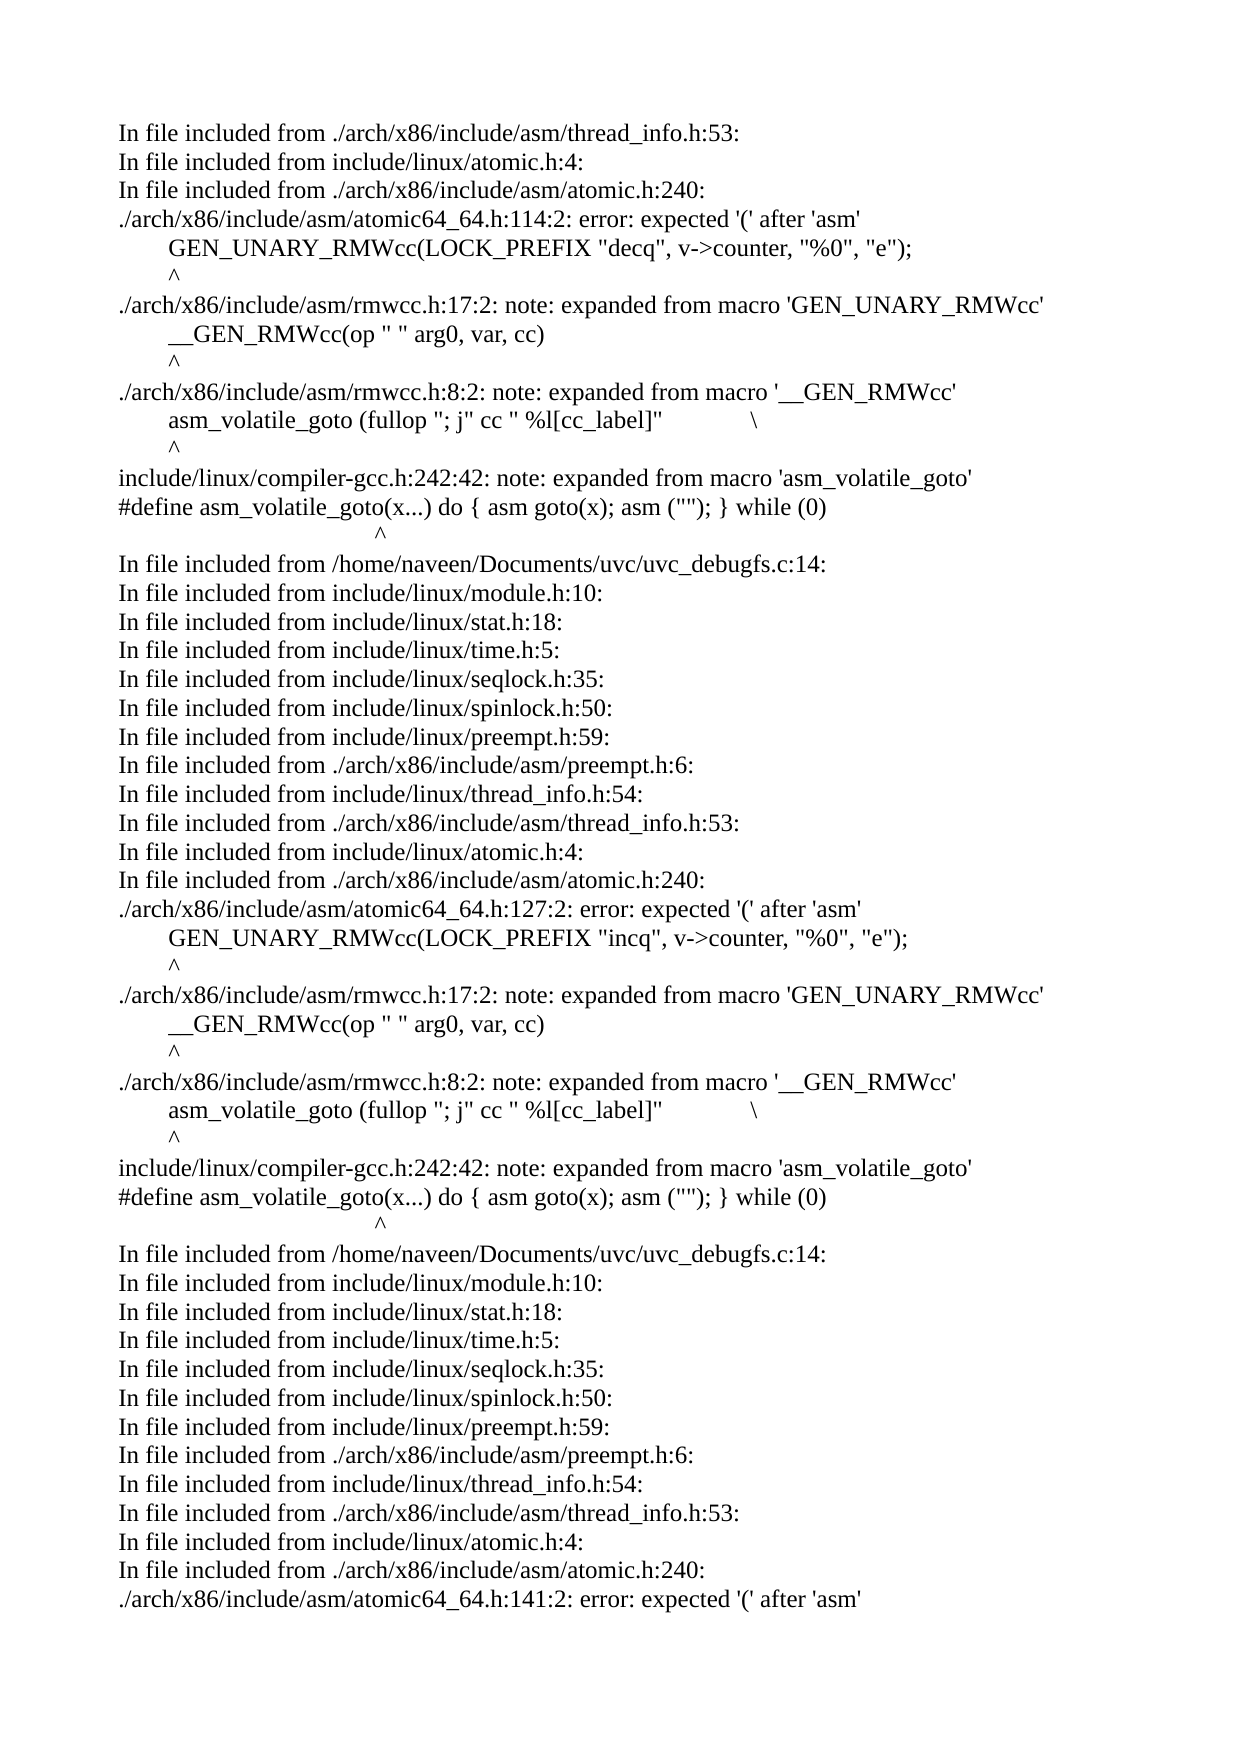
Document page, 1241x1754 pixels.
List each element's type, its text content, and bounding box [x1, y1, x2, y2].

text In file included from include/linux/atomic.h:4: [118, 837, 1122, 866]
text ^ [118, 348, 1122, 377]
text ./arch/x86/include/asm/atomic64_64.h:127:2: error: expected '(' after 'asm' [118, 894, 1122, 923]
text ^ [118, 521, 1122, 549]
text In file included from ./arch/x86/include/asm/preempt.h:6: [118, 1441, 1122, 1469]
text include/linux/compiler-gcc.h:242:42: note: expanded from macro 'asm_volatile_goto' [118, 463, 1122, 492]
text In file included from ./arch/x86/include/asm/thread_info.h:53: [118, 118, 1122, 147]
text #define asm_volatile_goto(x...) do { asm goto(x); asm (""); } while (0) [118, 1182, 1122, 1211]
text In file included from include/linux/time.h:5: [118, 636, 1122, 664]
text In file included from ./arch/x86/include/asm/atomic.h:240: [118, 1556, 1122, 1584]
text In file included from include/linux/spinlock.h:50: [118, 693, 1122, 722]
text In file included from include/linux/preempt.h:59: [118, 722, 1122, 751]
text __GEN_RMWcc(op " " arg0, var, cc) [118, 1009, 1122, 1038]
text In file included from include/linux/thread_info.h:54: [118, 779, 1122, 808]
text In file included from /home/naveen/Documents/uvc/uvc_debugfs.c:14: [118, 549, 1122, 578]
text In file included from include/linux/thread_info.h:54: [118, 1469, 1122, 1498]
text ./arch/x86/include/asm/rmwcc.h:17:2: note: expanded from macro 'GEN_UNARY_RMWcc' [118, 291, 1122, 319]
text ^ [118, 262, 1122, 291]
text In file included from include/linux/seqlock.h:35: [118, 664, 1122, 693]
text In file included from include/linux/atomic.h:4: [118, 1527, 1122, 1556]
text ./arch/x86/include/asm/rmwcc.h:17:2: note: expanded from macro 'GEN_UNARY_RMWcc' [118, 981, 1122, 1009]
text ./arch/x86/include/asm/rmwcc.h:8:2: note: expanded from macro '__GEN_RMWcc' [118, 377, 1122, 406]
text GEN_UNARY_RMWcc(LOCK_PREFIX "incq", v->counter, "%0", "e"); [118, 923, 1122, 952]
text ^ [118, 1038, 1122, 1067]
text In file included from include/linux/stat.h:18: [118, 607, 1122, 636]
text ./arch/x86/include/asm/atomic64_64.h:141:2: error: expected '(' after 'asm' [118, 1584, 1122, 1613]
text #define asm_volatile_goto(x...) do { asm goto(x); asm (""); } while (0) [118, 492, 1122, 521]
text In file included from ./arch/x86/include/asm/atomic.h:240: [118, 176, 1122, 204]
text ^ [118, 1211, 1122, 1239]
text In file included from include/linux/atomic.h:4: [118, 147, 1122, 176]
text ^ [118, 1124, 1122, 1153]
text In file included from ./arch/x86/include/asm/thread_info.h:53: [118, 1498, 1122, 1527]
text ./arch/x86/include/asm/atomic64_64.h:114:2: error: expected '(' after 'asm' [118, 204, 1122, 233]
text asm_volatile_goto (fullop "; j" cc " %l[cc_label]" \ [118, 406, 1122, 434]
text In file included from include/linux/time.h:5: [118, 1326, 1122, 1354]
text asm_volatile_goto (fullop "; j" cc " %l[cc_label]" \ [118, 1096, 1122, 1124]
text ^ [118, 952, 1122, 981]
text In file included from ./arch/x86/include/asm/preempt.h:6: [118, 751, 1122, 779]
text GEN_UNARY_RMWcc(LOCK_PREFIX "decq", v->counter, "%0", "e"); [118, 233, 1122, 262]
text ^ [118, 434, 1122, 463]
text In file included from include/linux/seqlock.h:35: [118, 1354, 1122, 1383]
text In file included from include/linux/module.h:10: [118, 1268, 1122, 1297]
text __GEN_RMWcc(op " " arg0, var, cc) [118, 319, 1122, 348]
text ./arch/x86/include/asm/rmwcc.h:8:2: note: expanded from macro '__GEN_RMWcc' [118, 1067, 1122, 1096]
text In file included from include/linux/preempt.h:59: [118, 1412, 1122, 1441]
text In file included from ./arch/x86/include/asm/thread_info.h:53: [118, 808, 1122, 837]
text In file included from /home/naveen/Documents/uvc/uvc_debugfs.c:14: [118, 1239, 1122, 1268]
text In file included from include/linux/spinlock.h:50: [118, 1383, 1122, 1412]
text In file included from ./arch/x86/include/asm/atomic.h:240: [118, 866, 1122, 894]
text In file included from include/linux/stat.h:18: [118, 1297, 1122, 1326]
text include/linux/compiler-gcc.h:242:42: note: expanded from macro 'asm_volatile_goto' [118, 1153, 1122, 1182]
text In file included from include/linux/module.h:10: [118, 578, 1122, 607]
